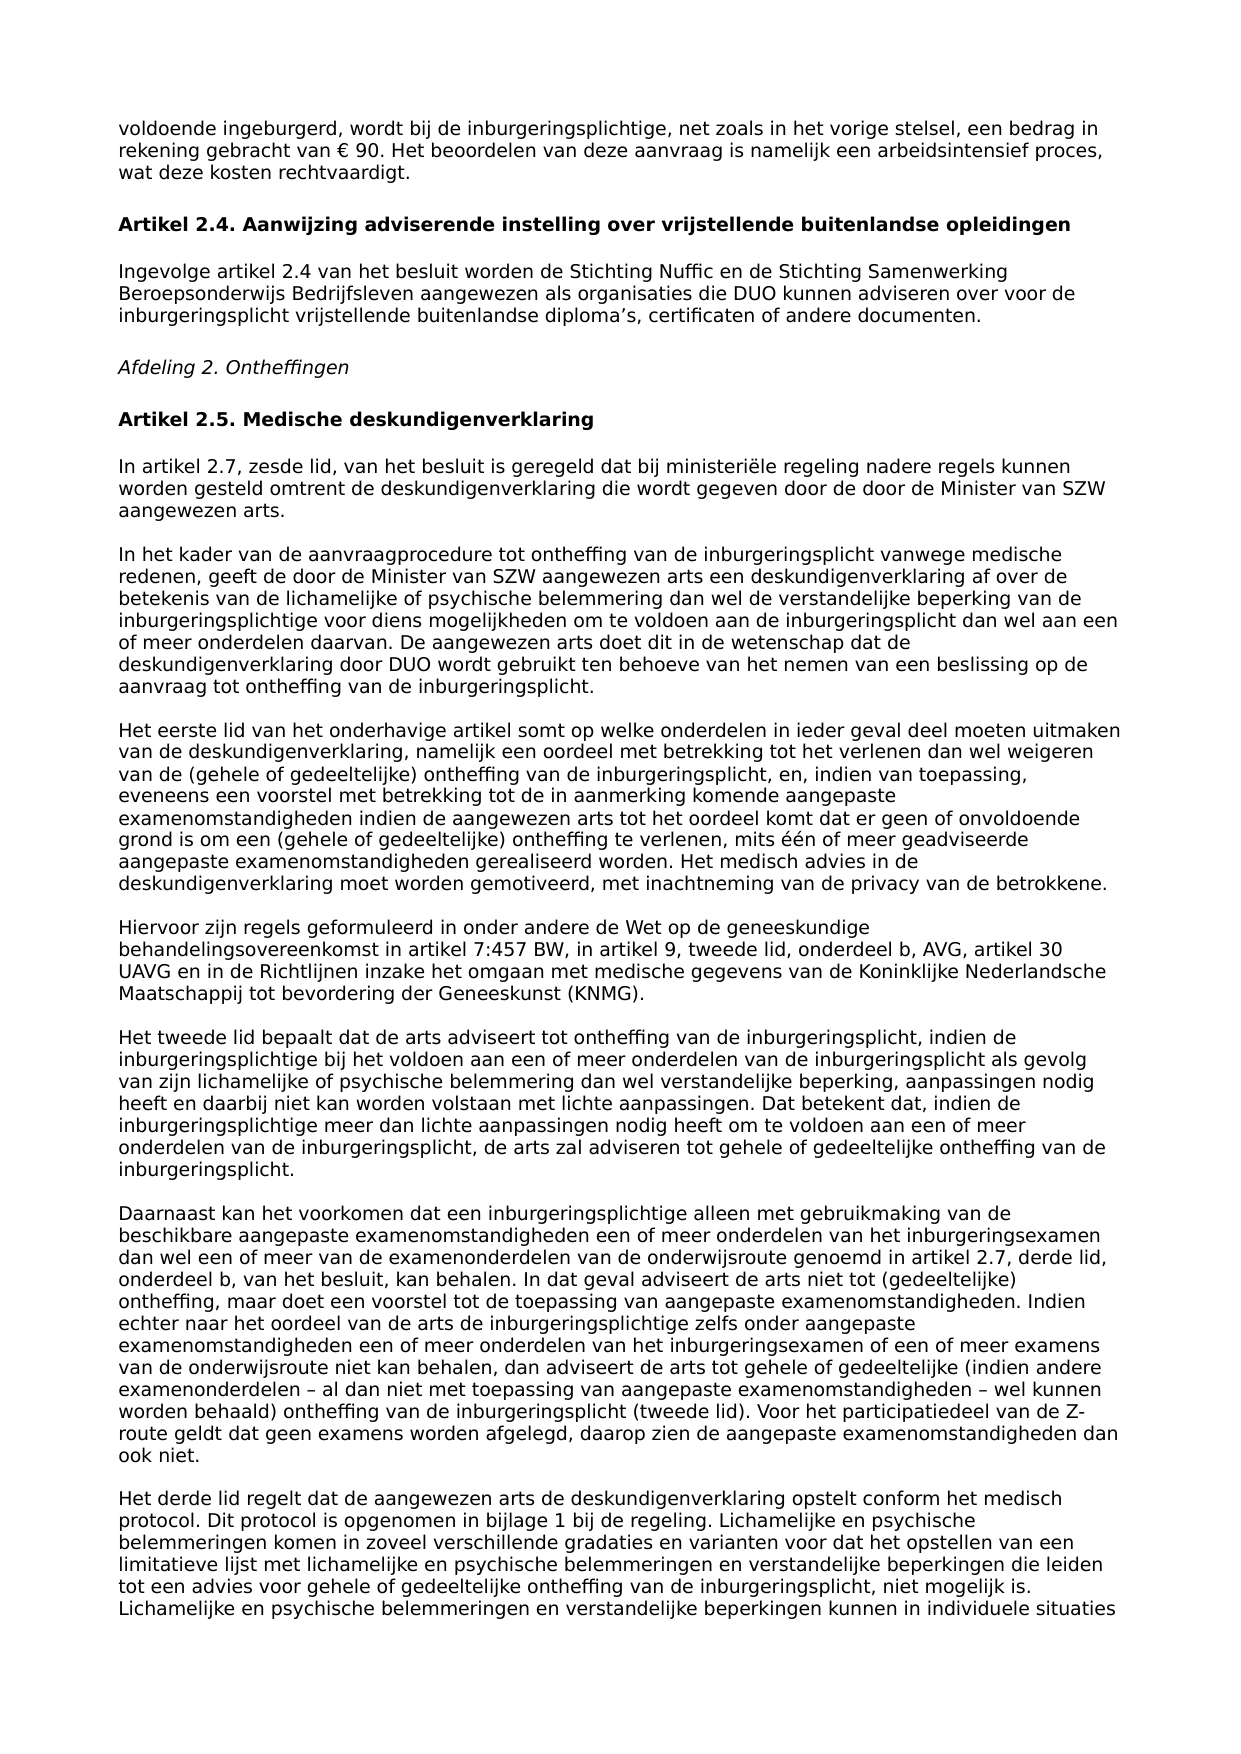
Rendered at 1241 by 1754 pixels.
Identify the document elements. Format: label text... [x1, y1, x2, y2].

subtitle Artikel 2.5. Medische deskundigenverklaring [118, 409, 1122, 431]
subtitle Afdeling 2. Ontheffingen [118, 357, 1122, 379]
text In het kader van de aanvraagprocedure tot ontheffing van de inburgeringsplicht vanwege medische redenen, geeft de door de Minister van SZW aangewezen arts een deskundigenverklaring af over de betekenis van de lichamelijke of psychische belemmering dan wel de verstandelijke beperking van de inburgeringsplichtige voor diens mogelijkheden om te voldoen aan de inburgeringsplicht dan wel aan een of meer onderdelen daarvan. De aangewezen arts doet dit in de wetenschap dat de deskundigenverklaring door DUO wordt gebruikt ten behoeve van het nemen van een beslissing op de aanvraag tot ontheffing van de inburgeringsplicht. [118, 544, 1122, 698]
text In artikel 2.7, zesde lid, van het besluit is geregeld dat bij ministeriële regeling nadere regels kunnen worden gesteld omtrent de deskundigenverklaring die wordt gegeven door de door de Minister van SZW aangewezen arts. [118, 456, 1122, 522]
text Ingevolge artikel 2.4 van het besluit worden de Stichting Nuffic en de Stichting Samenwerking Beroepsonderwijs Bedrijfsleven aangewezen als organisaties die DUO kunnen adviseren over voor de inburgeringsplicht vrijstellende buitenlandse diploma’s, certificaten of andere documenten. [118, 261, 1122, 327]
text Het derde lid regelt dat de aangewezen arts de deskundigenverklaring opstelt conform het medisch protocol. Dit protocol is opgenomen in bijlage 1 bij de regeling. Lichamelijke en psychische belemmeringen komen in zoveel verschillende gradaties en varianten voor dat het opstellen van een limitatieve lijst met lichamelijke en psychische belemmeringen en verstandelijke beperkingen die leiden tot een advies voor gehele of gedeeltelijke ontheffing van de inburgeringsplicht, niet mogelijk is. Lichamelijke en psychische belemmeringen en verstandelijke beperkingen kunnen in individuele situaties [118, 1488, 1122, 1620]
text Het tweede lid bepaalt dat de arts adviseert tot ontheffing van de inburgeringsplicht, indien de inburgeringsplichtige bij het voldoen aan een of meer onderdelen van de inburgeringsplicht als gevolg van zijn lichamelijke of psychische belemmering dan wel verstandelijke beperking, aanpassingen nodig heeft en daarbij niet kan worden volstaan met lichte aanpassingen. Dat betekent dat, indien de inburgeringsplichtige meer dan lichte aanpassingen nodig heeft om te voldoen aan een of meer onderdelen van de inburgeringsplicht, de arts zal adviseren tot gehele of gedeeltelijke ontheffing van de inburgeringsplicht. [118, 1027, 1122, 1181]
subtitle Artikel 2.4. Aanwijzing adviserende instelling over vrijstellende buitenlandse opleidingen [118, 214, 1122, 236]
text Daarnaast kan het voorkomen dat een inburgeringsplichtige alleen met gebruikmaking van de beschikbare aangepaste examenomstandigheden een of meer onderdelen van het inburgeringsexamen dan wel een of meer van de examenonderdelen van de onderwijsroute genoemd in artikel 2.7, derde lid, onderdeel b, van het besluit, kan behalen. In dat geval adviseert de arts niet tot (gedeeltelijke) ontheffing, maar doet een voorstel tot de toepassing van aangepaste examenomstandigheden. Indien echter naar het oordeel van de arts de inburgeringsplichtige zelfs onder aangepaste examenomstandigheden een of meer onderdelen van het inburgeringsexamen of een of meer examens van de onderwijsroute niet kan behalen, dan adviseert de arts tot gehele of gedeeltelijke (indien andere examenonderdelen – al dan niet met toepassing van aangepaste examenomstandigheden – wel kunnen worden behaald) ontheffing van de inburgeringsplicht (tweede lid). Voor het participatiedeel van de Z-route geldt dat geen examens worden afgelegd, daarop zien de aangepaste examenomstandigheden dan ook niet. [118, 1203, 1122, 1466]
text Het eerste lid van het onderhavige artikel somt op welke onderdelen in ieder geval deel moeten uitmaken van de deskundigenverklaring, namelijk een oordeel met betrekking tot het verlenen dan wel weigeren van de (gehele of gedeeltelijke) ontheffing van de inburgeringsplicht, en, indien van toepassing, eveneens een voorstel met betrekking tot de in aanmerking komende aangepaste examenomstandigheden indien de aangewezen arts tot het oordeel komt dat er geen of onvoldoende grond is om een (gehele of gedeeltelijke) ontheffing te verlenen, mits één of meer geadviseerde aangepaste examenomstandigheden gerealiseerd worden. Het medisch advies in de deskundigenverklaring moet worden gemotiveerd, met inachtneming van de privacy van de betrokkene. [118, 719, 1122, 895]
text Hiervoor zijn regels geformuleerd in onder andere de Wet op de geneeskundige behandelingsovereenkomst in artikel 7:457 BW, in artikel 9, tweede lid, onderdeel b, AVG, artikel 30 UAVG en in de Richtlijnen inzake het omgaan met medische gegevens van de Koninklijke Nederlandsche Maatschappij tot bevordering der Geneeskunst (KNMG). [118, 917, 1122, 1005]
text voldoende ingeburgerd, wordt bij de inburgeringsplichtige, net zoals in het vorige stelsel, een bedrag in rekening gebracht van € 90. Het beoordelen van deze aanvraag is namelijk een arbeidsintensief proces, wat deze kosten rechtvaardigt. [118, 118, 1122, 184]
